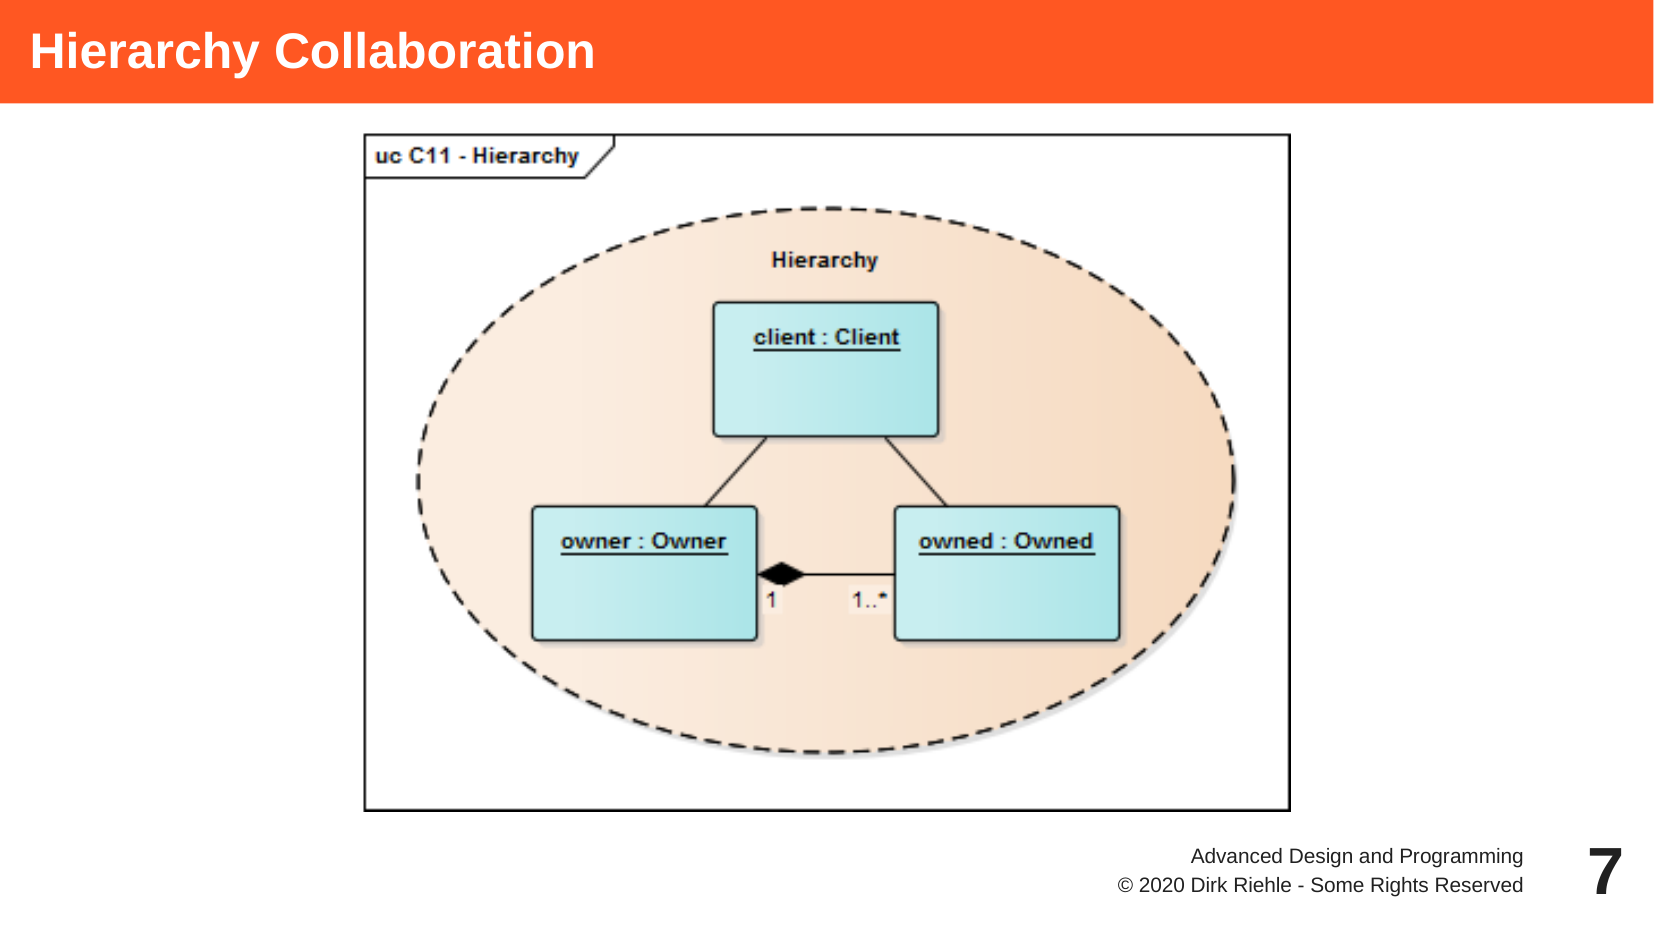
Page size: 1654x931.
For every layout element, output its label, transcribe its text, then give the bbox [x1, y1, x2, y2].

title Hierarchy Collaboration [0, 0, 1654, 104]
picture [362, 132, 1291, 813]
